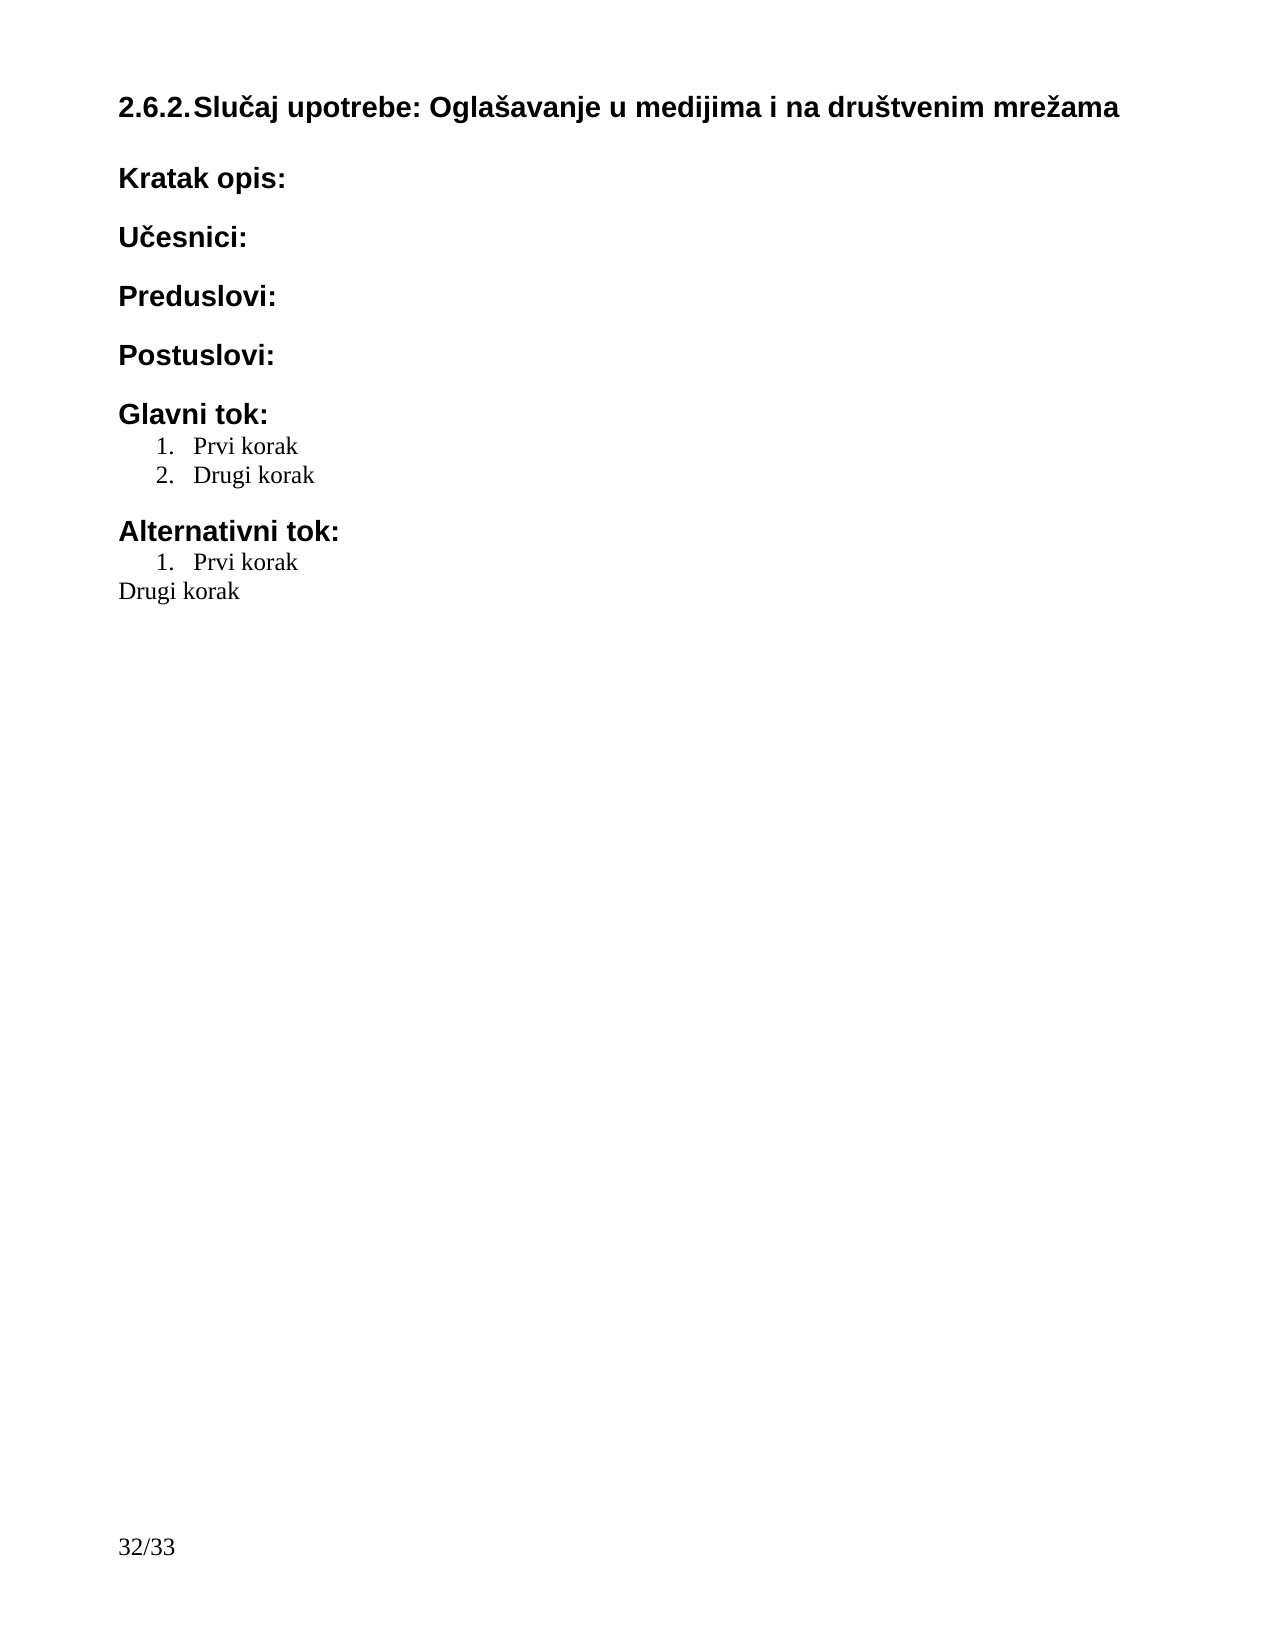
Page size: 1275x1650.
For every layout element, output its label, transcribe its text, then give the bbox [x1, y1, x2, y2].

subtitle Učesnici: [118, 220, 1157, 254]
subtitle Slučaj upotrebe: Oglašavanje u medijima i na društvenim mrežama [118, 89, 1157, 123]
subtitle Alternativni tok: [118, 514, 1157, 547]
list Prvi korak [156, 431, 1157, 460]
list Prvi korak [156, 547, 1157, 576]
list Drugi korak [156, 460, 1157, 488]
subtitle Kratak opis: [118, 161, 1157, 195]
subtitle Glavni tok: [118, 397, 1157, 431]
text Drugi korak [118, 576, 1157, 605]
subtitle Preduslovi: [118, 279, 1157, 313]
subtitle Postuslovi: [118, 338, 1157, 372]
